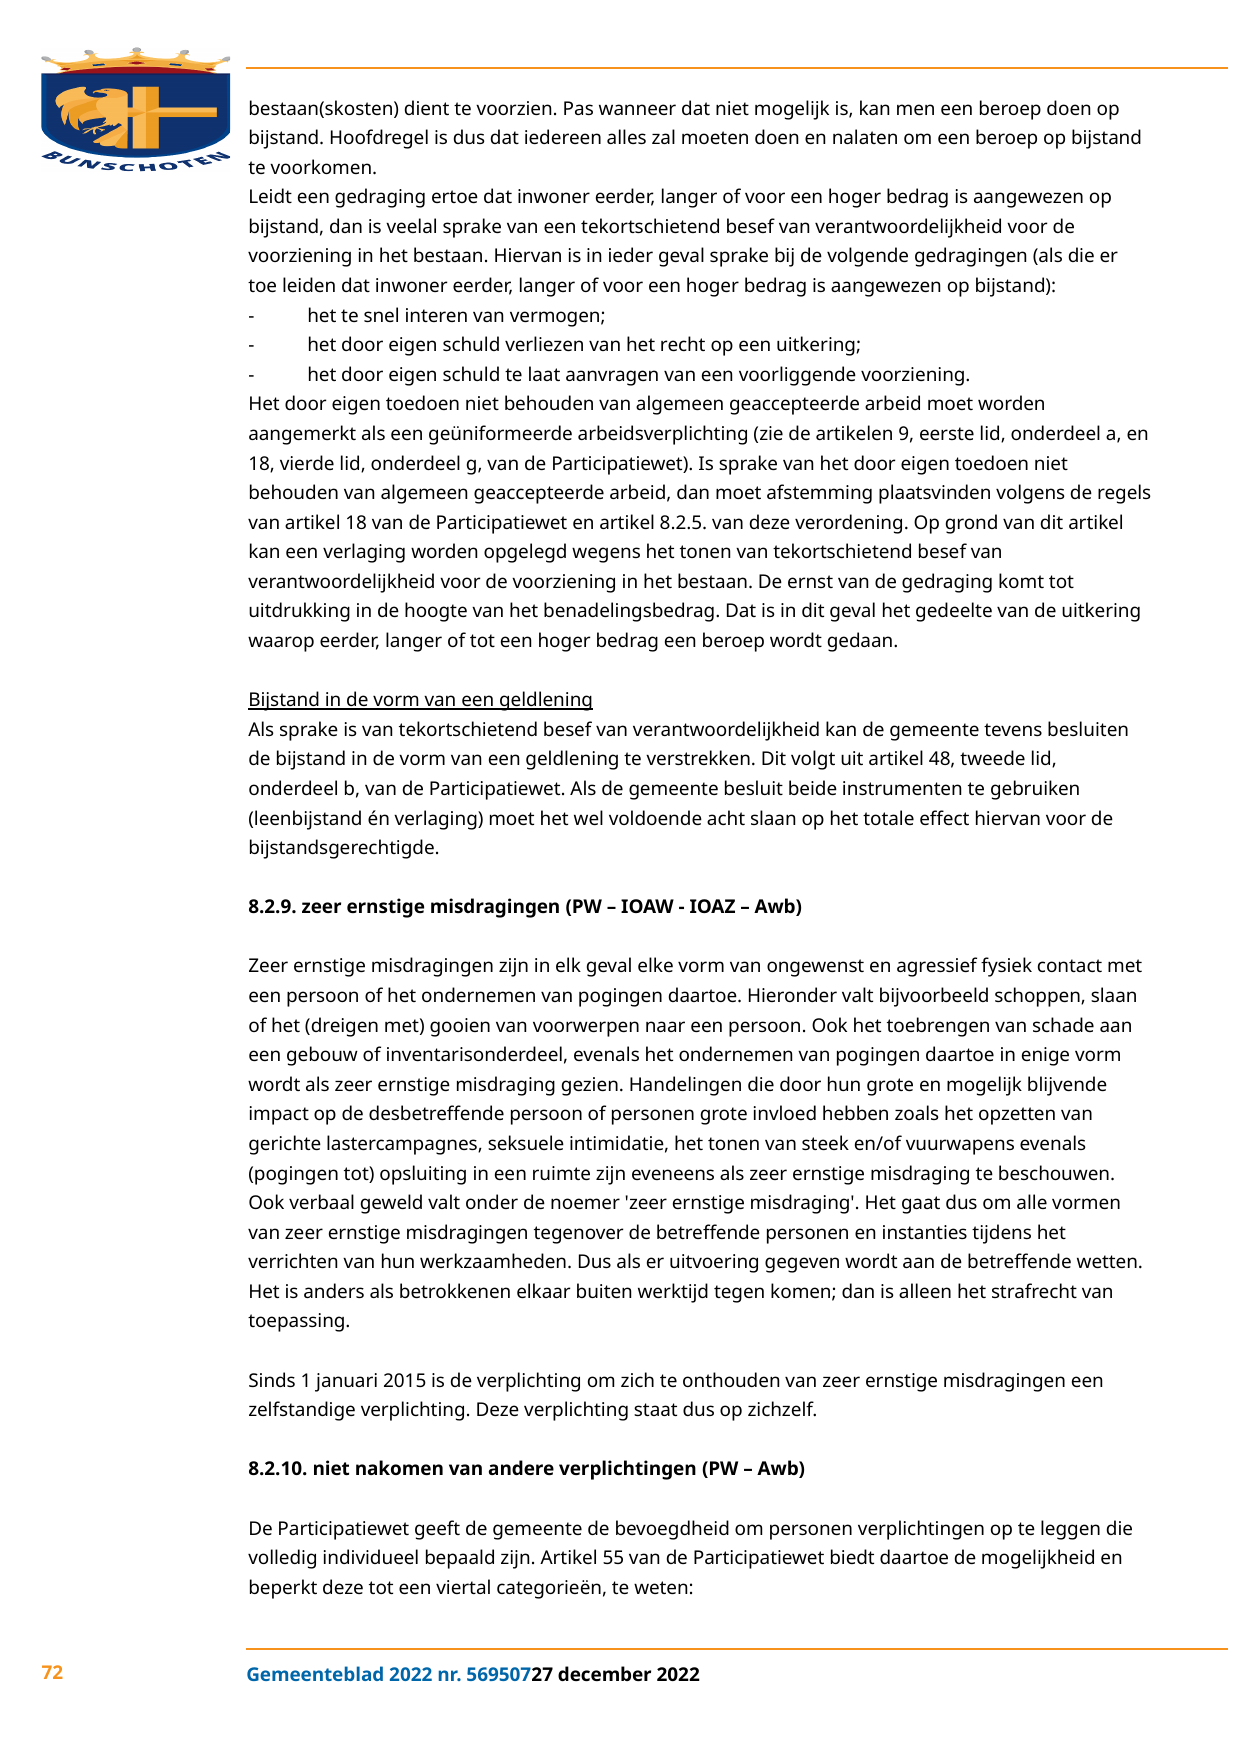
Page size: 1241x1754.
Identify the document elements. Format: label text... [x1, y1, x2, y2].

list het door eigen schuld verliezen van het recht op een uitkering; [248, 331, 1152, 357]
text De Participatiewet geeft de gemeente de bevoegdheid om personen verplichtingen op te leggen die volledig individueel bepaald zijn. Artikel 55 van de Participatiewet biedt daartoe de mogelijkheid en beperkt deze tot een viertal categorieën, te weten: [248, 1515, 1152, 1600]
picture [41, 47, 231, 172]
text Sinds 1 januari 2015 is de verplichting om zich te onthouden van zeer ernstige misdragingen een zelfstandige verplichting. Deze verplichting staat dus op zichzelf. [248, 1367, 1152, 1422]
text Leidt een gedraging ertoe dat inwoner eerder, langer of voor een hoger bedrag is aangewezen op bijstand, dan is veelal sprake van een tekortschietend besef van verantwoordelijkheid voor de voorziening in het bestaan. Hiervan is in ieder geval sprake bij de volgende gedragingen (als die er toe leiden dat inwoner eerder, langer of voor een hoger bedrag is aangewezen op bijstand): [248, 183, 1152, 298]
list het te snel interen van vermogen; [248, 302, 1152, 328]
text 8.2.10. niet nakomen van andere verplichtingen (PW – Awb) [248, 1456, 1152, 1481]
text bestaan(skosten) dient te voorzien. Pas wanneer dat niet mogelijk is, kan men een beroep doen op bijstand. Hoofdregel is dus dat iedereen alles zal moeten doen en nalaten om een beroep op bijstand te voorkomen. [248, 95, 1152, 180]
text Het door eigen toedoen niet behouden van algemeen geaccepteerde arbeid moet worden aangemerkt als een geüniformeerde arbeidsverplichting (zie de artikelen 9, eerste lid, onderdeel a, en 18, vierde lid, onderdeel g, van de Participatiewet). Is sprake van het door eigen toedoen niet behouden van algemeen geaccepteerde arbeid, dan moet afstemming plaatsvinden volgens de regels van artikel 18 van de Participatiewet en artikel 8.2.5. van deze verordening. Op grond van dit artikel kan een verlaging worden opgelegd wegens het tonen van tekortschietend besef van verantwoordelijkheid voor de voorziening in het bestaan. De ernst van de gedraging komt tot uitdrukking in de hoogte van het benadelingsbedrag. Dat is in dit geval het gedeelte van de uitkering waarop eerder, langer of tot een hoger bedrag een beroep wordt gedaan. [248, 391, 1152, 653]
text 8.2.9. zeer ernstige misdragingen (PW – IOAW - IOAZ – Awb) [248, 893, 1152, 919]
text Bijstand in de vorm van een geldlening [248, 686, 1152, 712]
text Zeer ernstige misdragingen zijn in elk geval elke vorm van ongewenst en agressief fysiek contact met een persoon of het ondernemen van pogingen daartoe. Hieronder valt bijvoorbeeld schoppen, slaan of het (dreigen met) gooien van voorwerpen naar een persoon. Ook het toebrengen van schade aan een gebouw of inventarisonderdeel, evenals het ondernemen van pogingen daartoe in enige vorm wordt als zeer ernstige misdraging gezien. Handelingen die door hun grote en mogelijk blijvende impact op de desbetreffende persoon of personen grote invloed hebben zoals het opzetten van gerichte lastercampagnes, seksuele intimidatie, het tonen van steek en/of vuurwapens evenals (pogingen tot) opsluiting in een ruimte zijn eveneens als zeer ernstige misdraging te beschouwen. Ook verbaal geweld valt onder de noemer 'zeer ernstige misdraging'. Het gaat dus om alle vormen van zeer ernstige misdragingen tegenover de betreffende personen en instanties tijdens het verrichten van hun werkzaamheden. Dus als er uitvoering gegeven wordt aan de betreffende wetten. Het is anders als betrokkenen elkaar buiten werktijd tegen komen; dan is alleen het strafrecht van toepassing. [248, 953, 1152, 1333]
text Als sprake is van tekortschietend besef van verantwoordelijkheid kan de gemeente tevens besluiten de bijstand in de vorm van een geldlening te verstrekken. Dit volgt uit artikel 48, tweede lid, onderdeel b, van de Participatiewet. Als de gemeente besluit beide instrumenten te gebruiken (leenbijstand én verlaging) moet het wel voldoende acht slaan op het totale effect hiervan voor de bijstandsgerechtigde. [248, 716, 1152, 860]
list het door eigen schuld te laat aanvragen van een voorliggende voorziening. [248, 361, 1152, 387]
